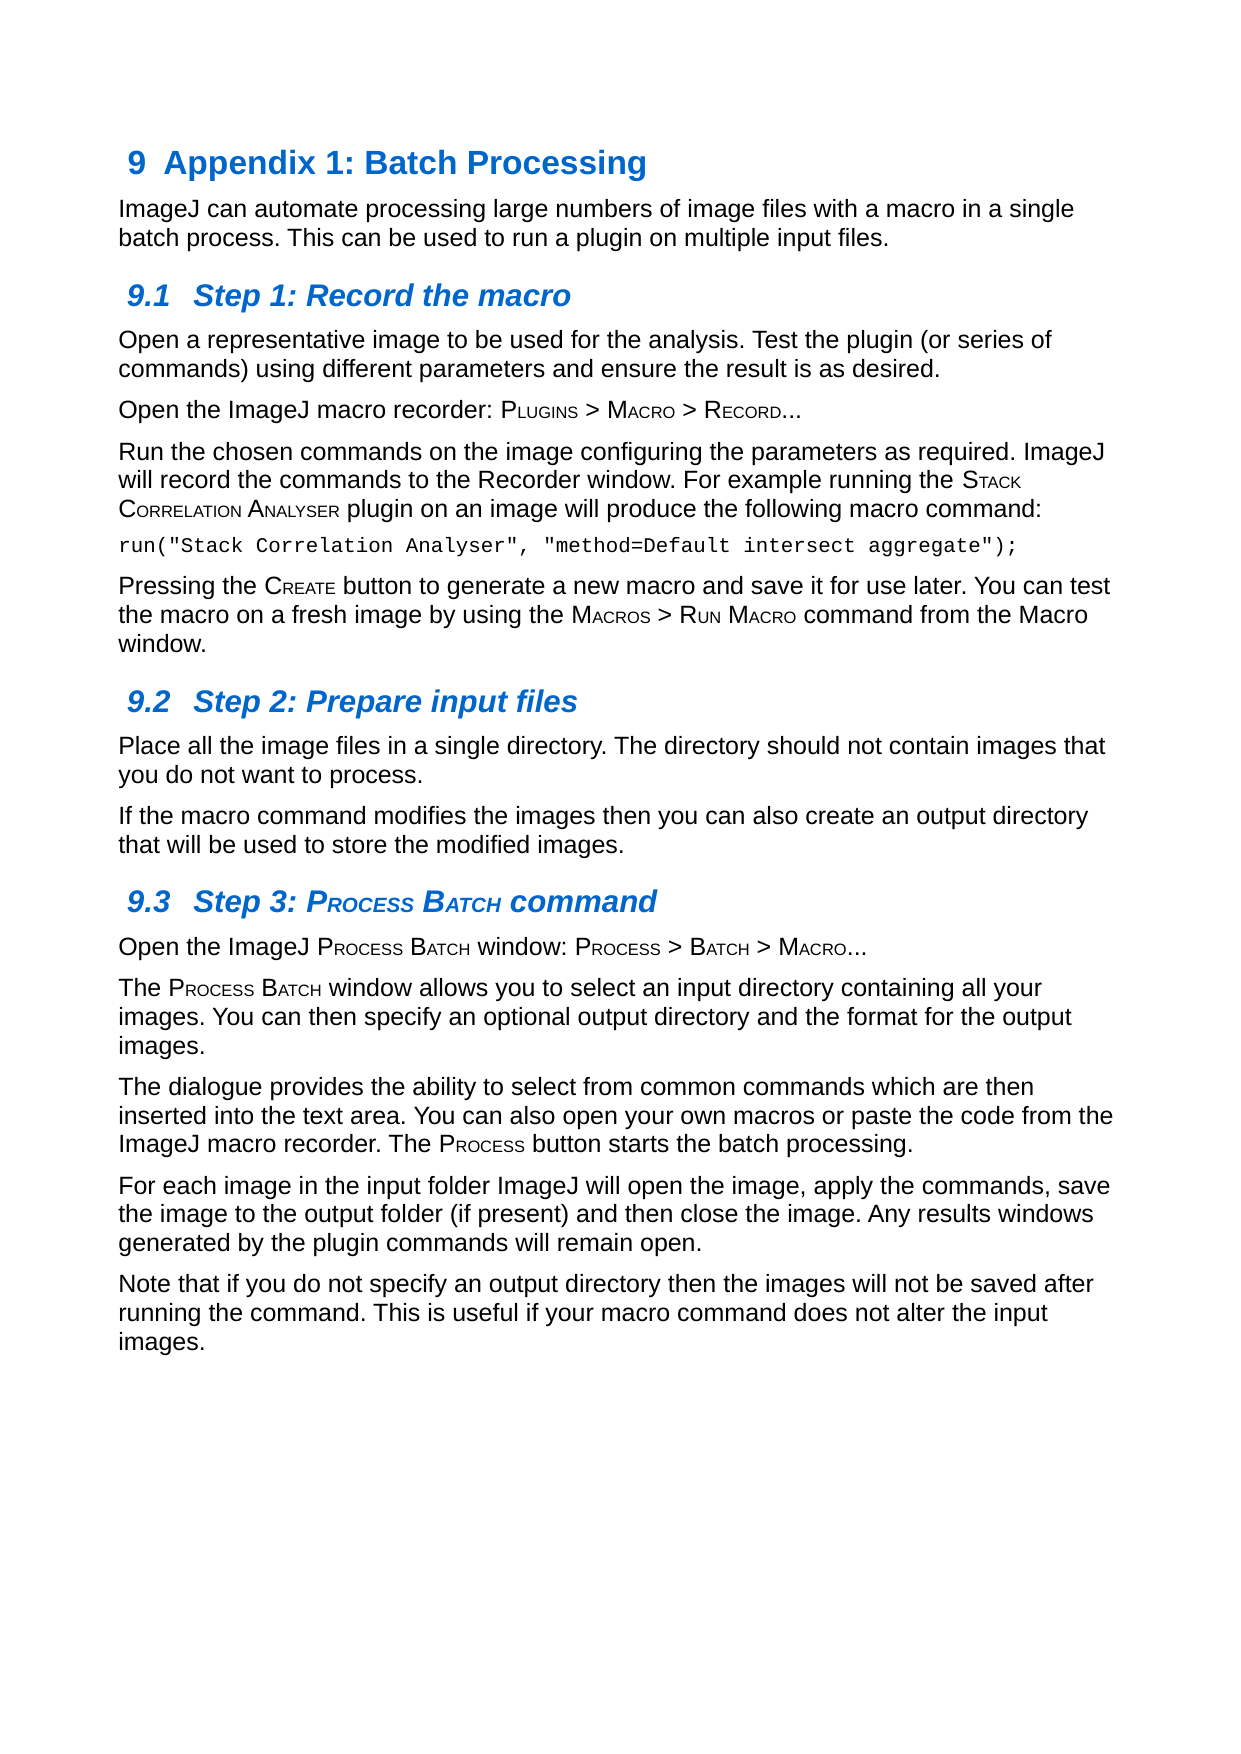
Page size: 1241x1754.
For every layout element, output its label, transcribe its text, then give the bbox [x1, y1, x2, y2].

text run("Stack Correlation Analyser", "method=Default intersect aggregate"); [118, 535, 1122, 559]
text If the macro command modifies the images then you can also create an output directory that will be used to store the modified images. [118, 801, 1122, 858]
subtitle Step 2: Prepare input files [118, 683, 1122, 718]
subtitle Step 1: Record the macro [118, 277, 1122, 313]
text Open the ImageJ macro recorder: Plugins > Macro > Record... [118, 395, 1122, 424]
text For each image in the input folder ImageJ will open the image, apply the commands, save the image to the output folder (if present) and then close the image. Any results windows generated by the plugin commands will remain open. [118, 1171, 1122, 1257]
text The dialogue provides the ability to select from common commands which are then inserted into the text area. You can also open your own macros or paste the code from the ImageJ macro recorder. The Process button starts the batch processing. [118, 1072, 1122, 1158]
text The Process Batch window allows you to select an input directory containing all your images. You can then specify an optional output directory and the format for the output images. [118, 973, 1122, 1059]
text Place all the image files in a single directory. The directory should not contain images that you do not want to process. [118, 731, 1122, 788]
text Open a representative image to be used for the analysis. Test the plugin (or series of commands) using different parameters and ensure the result is as desired. [118, 325, 1122, 383]
subtitle Appendix 1: Batch Processing [118, 143, 1122, 182]
text Run the chosen commands on the image configuring the parameters as required. ImageJ will record the commands to the Recorder window. For example running the Stack Correlation Analyser plugin on an image will produce the following macro command: [118, 436, 1122, 523]
text Open the ImageJ Process Batch window: Process > Batch > Macro... [118, 932, 1122, 961]
subtitle Step 3: Process Batch command [118, 883, 1122, 919]
text Note that if you do not specify an output directory then the images will not be saved after running the command. This is useful if your macro command does not alter the input images. [118, 1269, 1122, 1356]
text ImageJ can automate processing large numbers of image files with a macro in a single batch process. This can be used to run a plugin on multiple input files. [118, 194, 1122, 252]
text Pressing the Create button to generate a new macro and save it for use later. You can test the macro on a fresh image by using the Macros > Run Macro command from the Macro window. [118, 571, 1122, 658]
